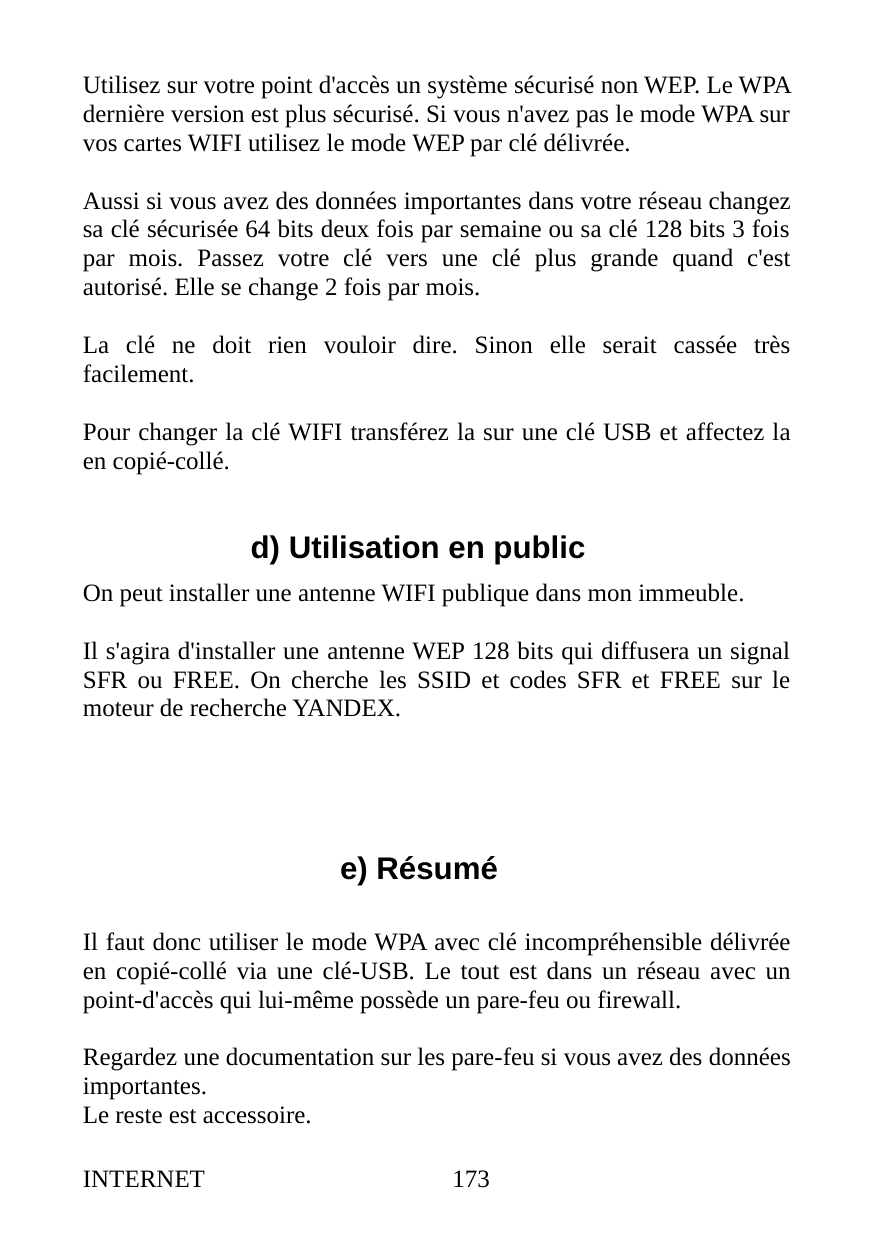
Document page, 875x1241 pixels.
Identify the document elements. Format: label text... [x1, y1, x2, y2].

text Le reste est accessoire. [83, 1100, 791, 1128]
subtitle Utilisation en public [83, 529, 791, 565]
text La clé ne doit rien vouloir dire. Sinon elle serait cassée très facilement. [83, 330, 791, 388]
text Utilisez sur votre point d'accès un système sécurisé non WEP. Le WPA dernière version est plus sécurisé. Si vous n'avez pas le mode WPA sur vos cartes WIFI utilisez le mode WEP par clé délivrée. [83, 41, 791, 156]
text On peut installer une antenne WIFI publique dans mon immeuble. [83, 578, 791, 606]
text Pour changer la clé WIFI transférez la sur une clé USB et affectez la en copié-collé. [83, 417, 791, 475]
text Aussi si vous avez des données importantes dans votre réseau changez sa clé sécurisée 64 bits deux fois par semaine ou sa clé 128 bits 3 fois par mois. Passez votre clé vers une clé plus grande quand c'est autorisé. Elle se change 2 fois par mois. [83, 186, 791, 301]
subtitle Résumé [83, 850, 791, 886]
text Il faut donc utiliser le mode WPA avec clé incompréhensible délivrée en copié-collé via une clé-USB. Le tout est dans un réseau avec un point-d'accès qui lui-même possède un pare-feu ou firewall. [83, 927, 791, 1013]
text Il s'agira d'installer une antenne WEP 128 bits qui diffusera un signal SFR ou FREE. On cherche les SSID et codes SFR et FREE sur le moteur de recherche YANDEX. [83, 636, 791, 722]
text Regardez une documentation sur les pare-feu si vous avez des données importantes. [83, 1042, 791, 1100]
